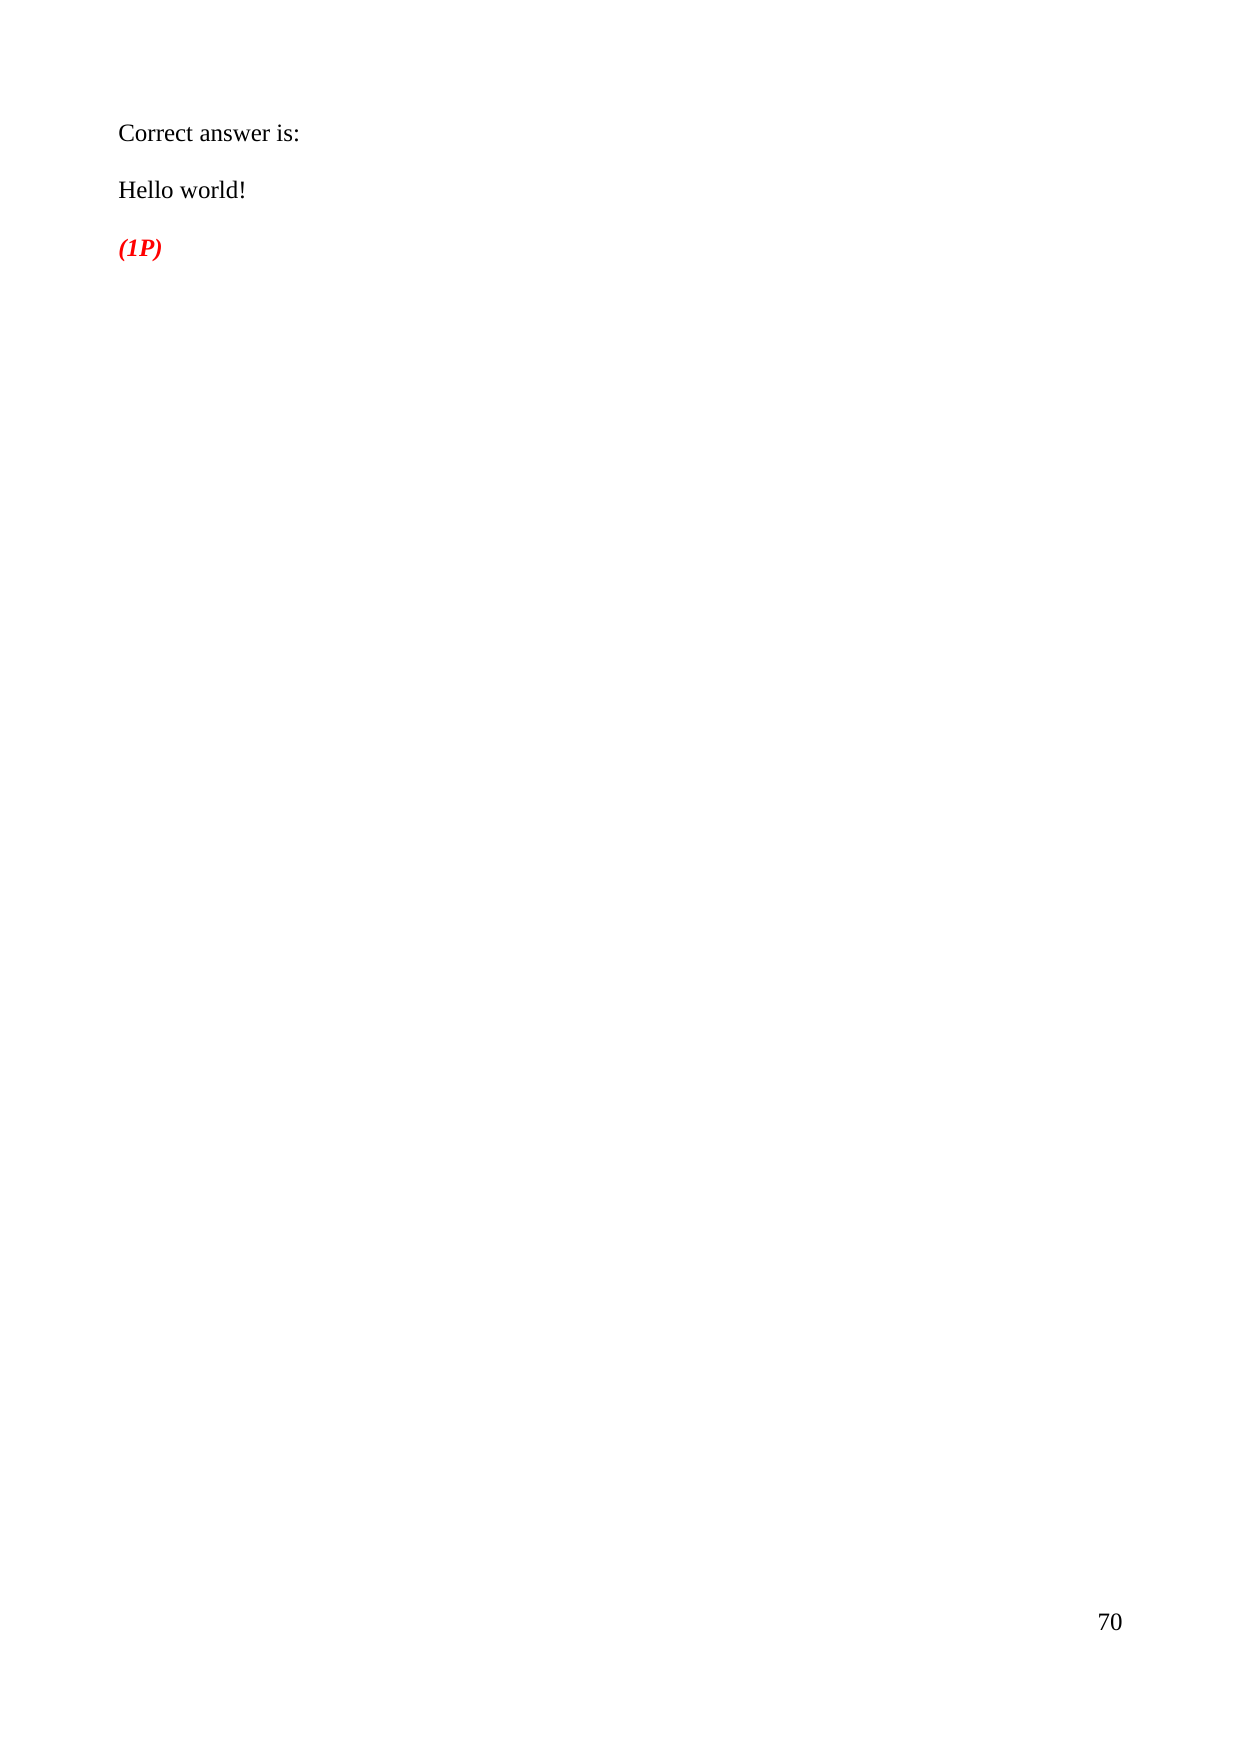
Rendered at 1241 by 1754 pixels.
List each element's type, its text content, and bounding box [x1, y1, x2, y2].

text (1P) [118, 233, 1122, 262]
text Correct answer is: [118, 118, 1122, 147]
text Hello world! [118, 176, 1122, 204]
